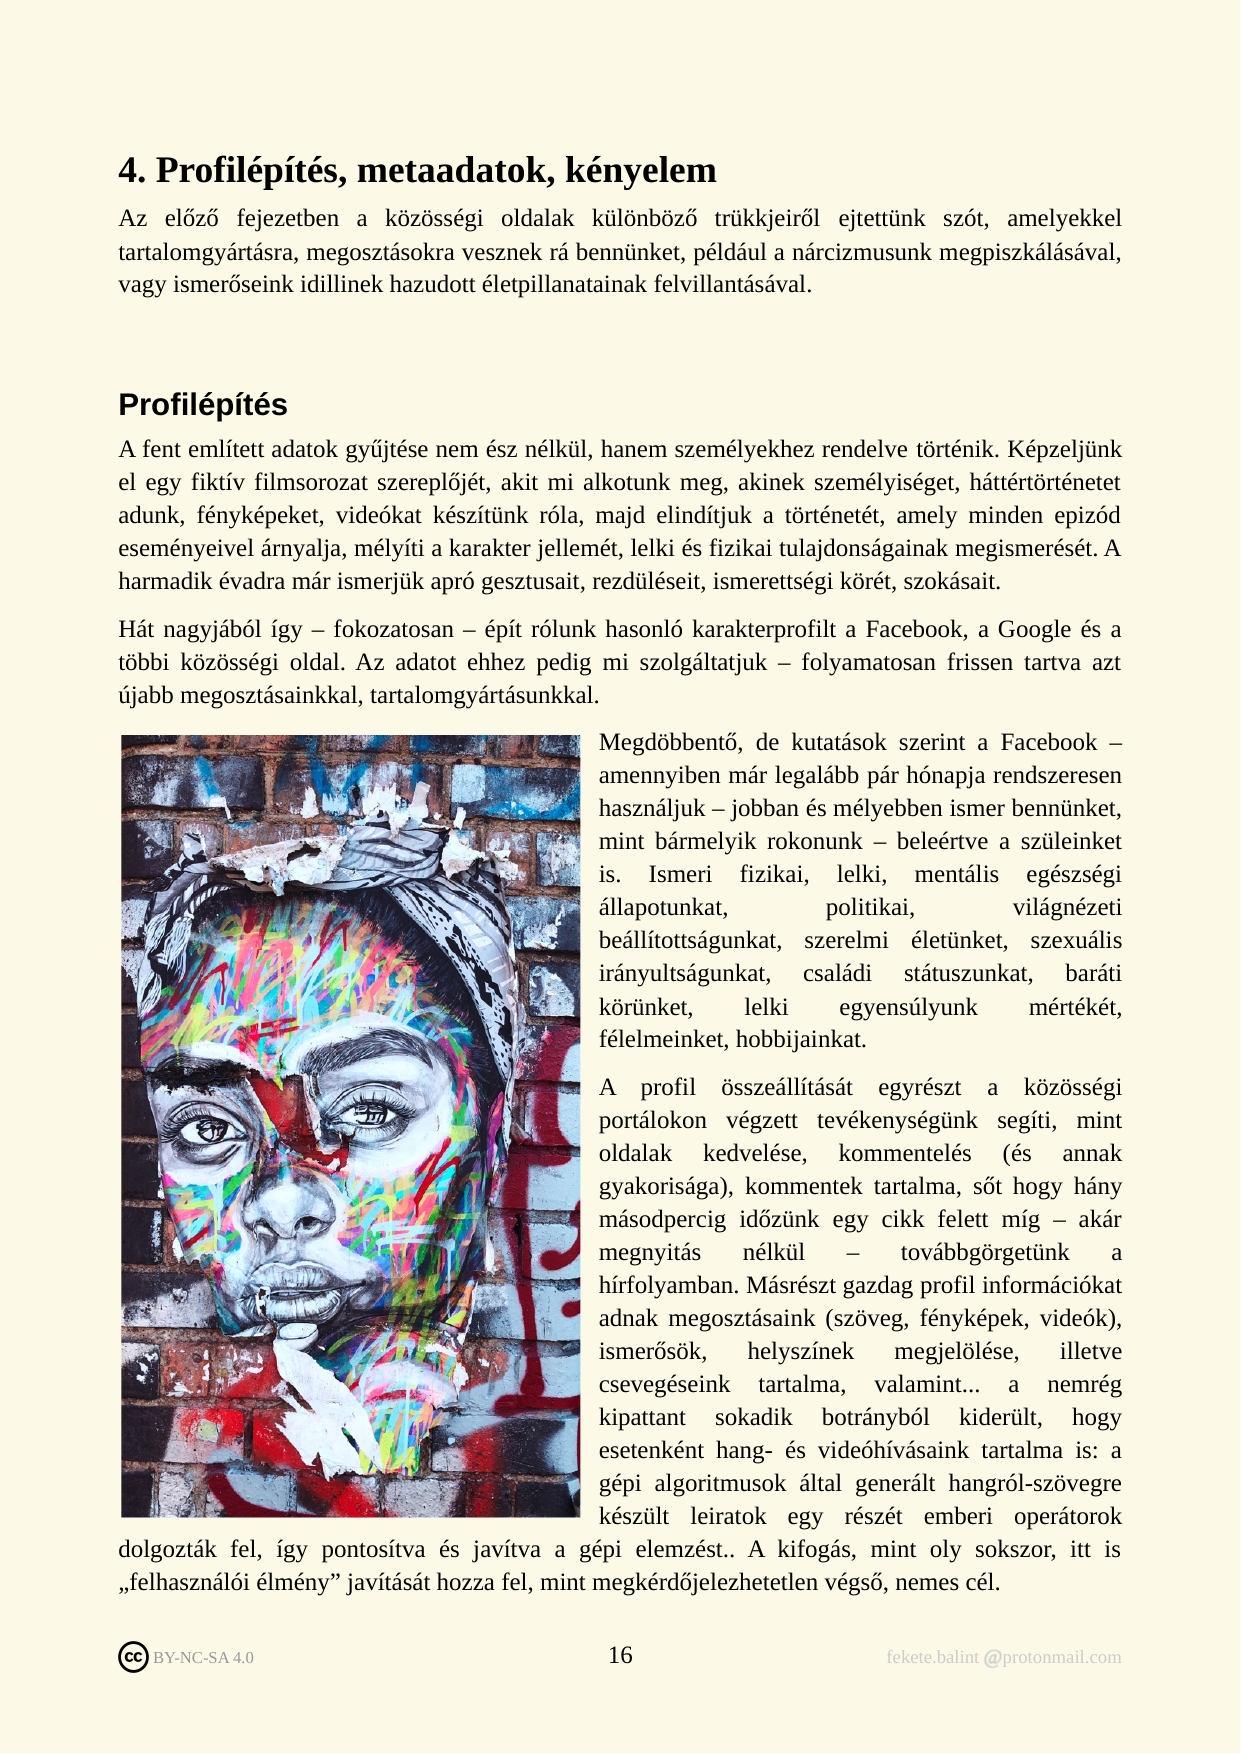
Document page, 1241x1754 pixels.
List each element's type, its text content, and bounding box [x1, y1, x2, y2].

picture [118, 1641, 149, 1673]
text Hát nagyjából így – fokozatosan – épít rólunk hasonló karakterprofilt a Facebook, a Google és a többi közösségi oldal. Az adatot ehhez pedig mi szolgáltatjuk – folyamatosan frissen tartva azt újabb megosztásainkkal, tartalomgyártásunkkal. [118, 614, 1122, 708]
text Az előző fejezetben a közösségi oldalak különböző trükkjeiről ejtettünk szót, amelyekkel tartalomgyártásra, megosztásokra vesznek rá bennünket, például a nárcizmusunk megpiszkálásával, vagy ismerőseink idillinek hazudott életpillanatainak felvillantásával. [118, 203, 1122, 298]
picture [982, 1648, 1003, 1669]
text Megdöbbentő, de kutatások szerint a Facebook – amennyiben már legalább pár hónapja rendszeresen használjuk – jobban és mélyebben ismer bennünket, mint bármelyik rokonunk – beleértve a szüleinket is. Ismeri fizikai, lelki, mentális egészségi állapotunkat, politikai, világnézeti beállítottságunkat, szerelmi életünket, szexuális irányultságunkat, családi státuszunkat, baráti körünket, lelki egyensúlyunk mértékét, félelmeinket, hobbijainkat. [118, 727, 1122, 1053]
subtitle Profilépítés [118, 386, 1122, 422]
text A profil összeállítását egyrészt a közösségi portálokon végzett tevékenységünk segíti, mint oldalak kedvelése, kommentelés (és annak gyakorisága), kommentek tartalma, sőt hogy hány másodpercig időzünk egy cikk felett míg – akár megnyitás nélkül – továbbgörgetünk a hírfolyamban. Másrészt gazdag profil információkat adnak megosztásaink (szöveg, fényképek, videók), ismerősök, helyszínek megjelölése, illetve csevegéseink tartalma, valamint... a nemrég kipattant sokadik botrányból kiderült, hogy esetenként hang- és videóhívásaink tartalma is: a gépi algoritmusok által generált hangról-szövegre készült leiratok egy részét emberi operátorok dolgozták fel, így pontosítva és javítva a gépi elemzést.. A kifogás, mint oly sokszor, itt is „felhasználói élmény” javítását hozza fel, mint megkérdőjelezhetetlen végső, nemes cél. [118, 1072, 1122, 1596]
subtitle 4. Profilépítés, metaadatok, kényelem [118, 148, 1122, 191]
text A fent említett adatok gyűjtése nem ész nélkül, hanem személyekhez rendelve történik. Képzeljünk el egy fiktív filmsorozat szereplőjét, akit mi alkotunk meg, akinek személyiséget, háttértörténetet adunk, fényképeket, videókat készítünk róla, majd elindítjuk a történetét, amely minden epizód eseményeivel árnyalja, mélyíti a karakter jellemét, lelki és fizikai tulajdonságainak megismerését. A harmadik évadra már ismerjük apró gesztusait, rezdüléseit, ismerettségi körét, szokásait. [118, 434, 1122, 595]
picture [121, 735, 581, 1518]
